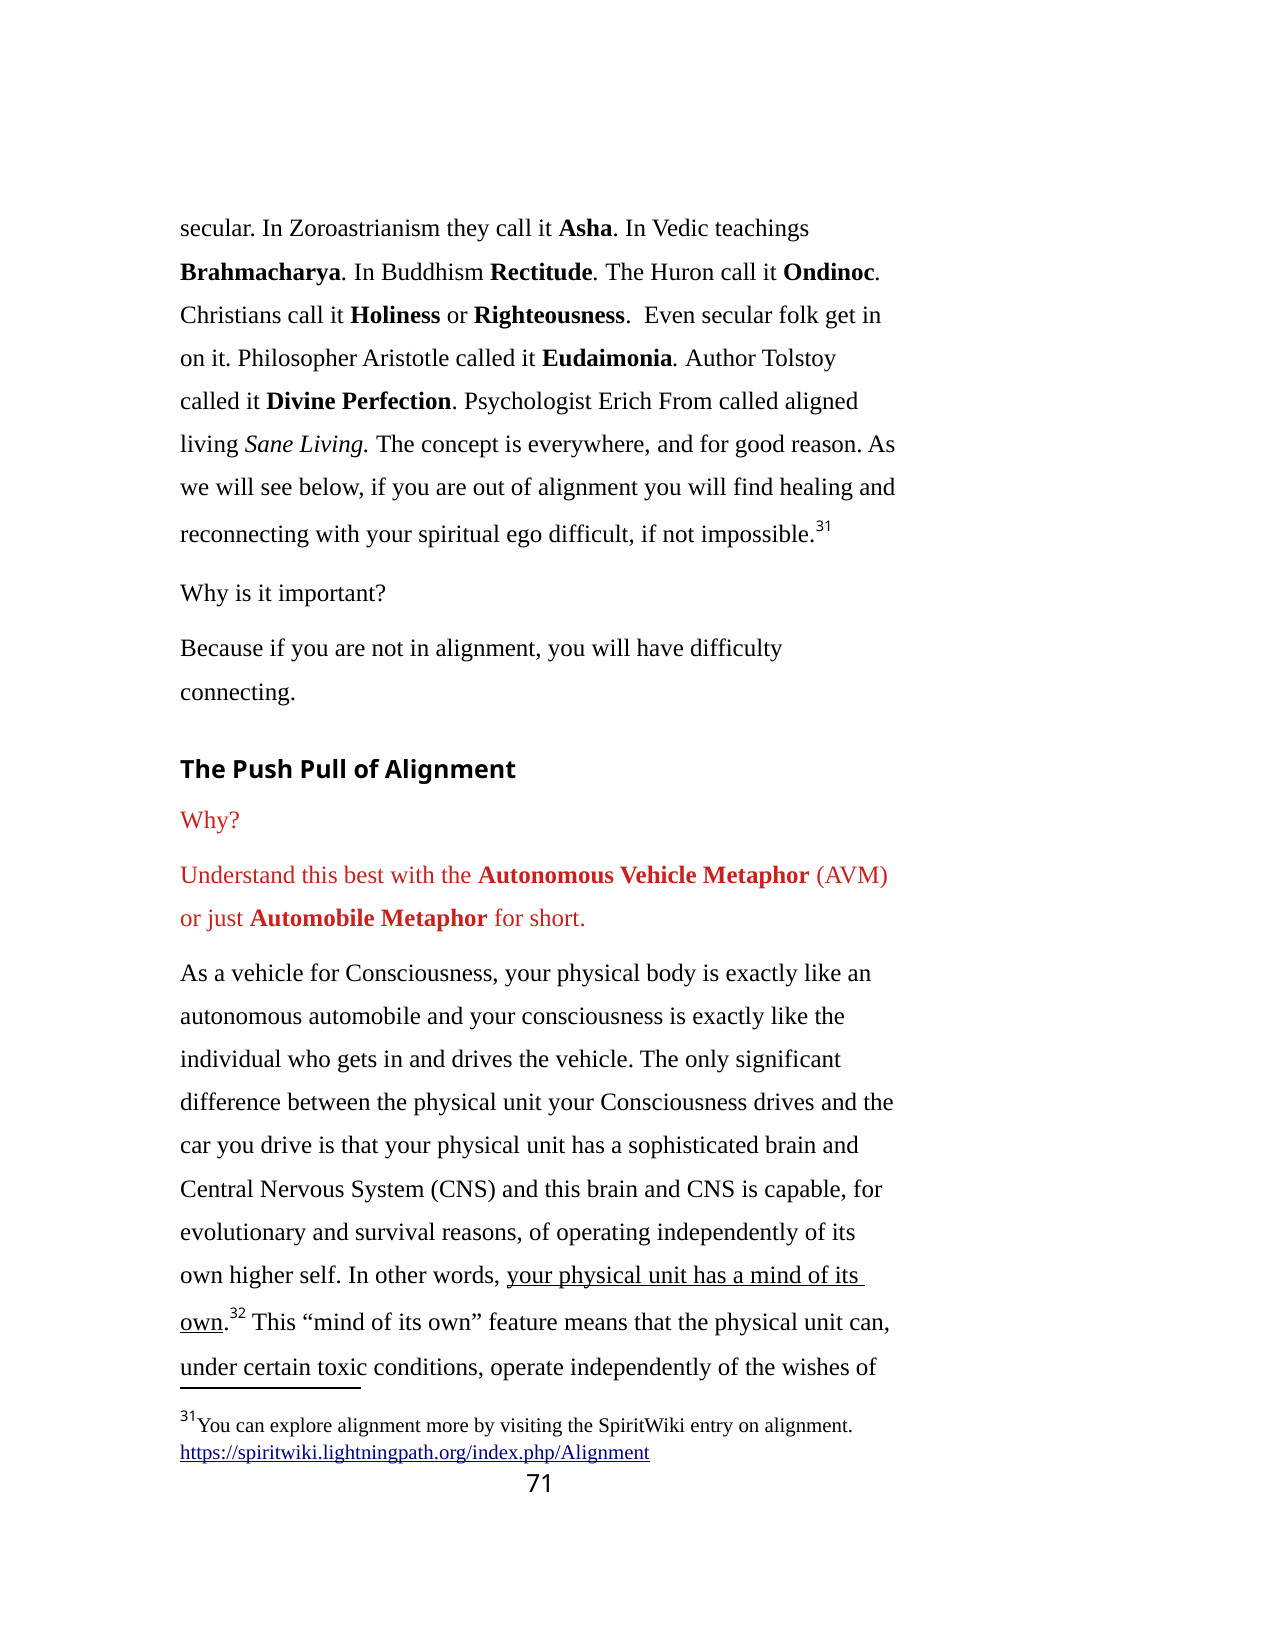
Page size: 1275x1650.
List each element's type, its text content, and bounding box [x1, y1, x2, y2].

text Because if you are not in alignment, you will have difficulty connecting. [180, 633, 900, 705]
subtitle The Push Pull of Alignment [180, 751, 900, 785]
text secular. In Zoroastrianism they call it Asha. In Vedic teachings Brahmacharya. In Buddhism Rectitude. The Huron call it Ondinoc. Christians call it Holiness or Righteousness. Even secular folk get in on it. Philosopher Aristotle called it Eudaimonia. Author Tolstoy called it Divine Perfection. Psychologist Erich From called aligned living Sane Living. The concept is everywhere, and for good reason. As we will see below, if you are out of alignment you will find healing and reconnecting with your spiritual ego difficult, if not impossible. [180, 213, 900, 549]
text Understand this best with the Autonomous Vehicle Metaphor (AVM) or just Automobile Metaphor for short. [180, 860, 900, 932]
text Why? [180, 805, 900, 833]
text Why is it important? [180, 578, 900, 607]
text You can explore alignment more by visiting the SpiritWiki entry on alignment. https://spiritwiki.lightningpath.org/index.php/Alignment [180, 1406, 900, 1464]
text As a vehicle for Consciousness, your physical body is exactly like an autonomous automobile and your consciousness is exactly like the individual who gets in and drives the vehicle. The only significant difference between the physical unit your Consciousness drives and the car you drive is that your physical unit has a sophisticated brain and Central Nervous System (CNS) and this brain and CNS is capable, for evolutionary and survival reasons, of operating independently of its own higher self. In other words, your physical unit has a mind of its own. This “mind of its own” feature means that the physical unit can, under certain toxic conditions, operate independently of the wishes of [180, 958, 900, 1380]
